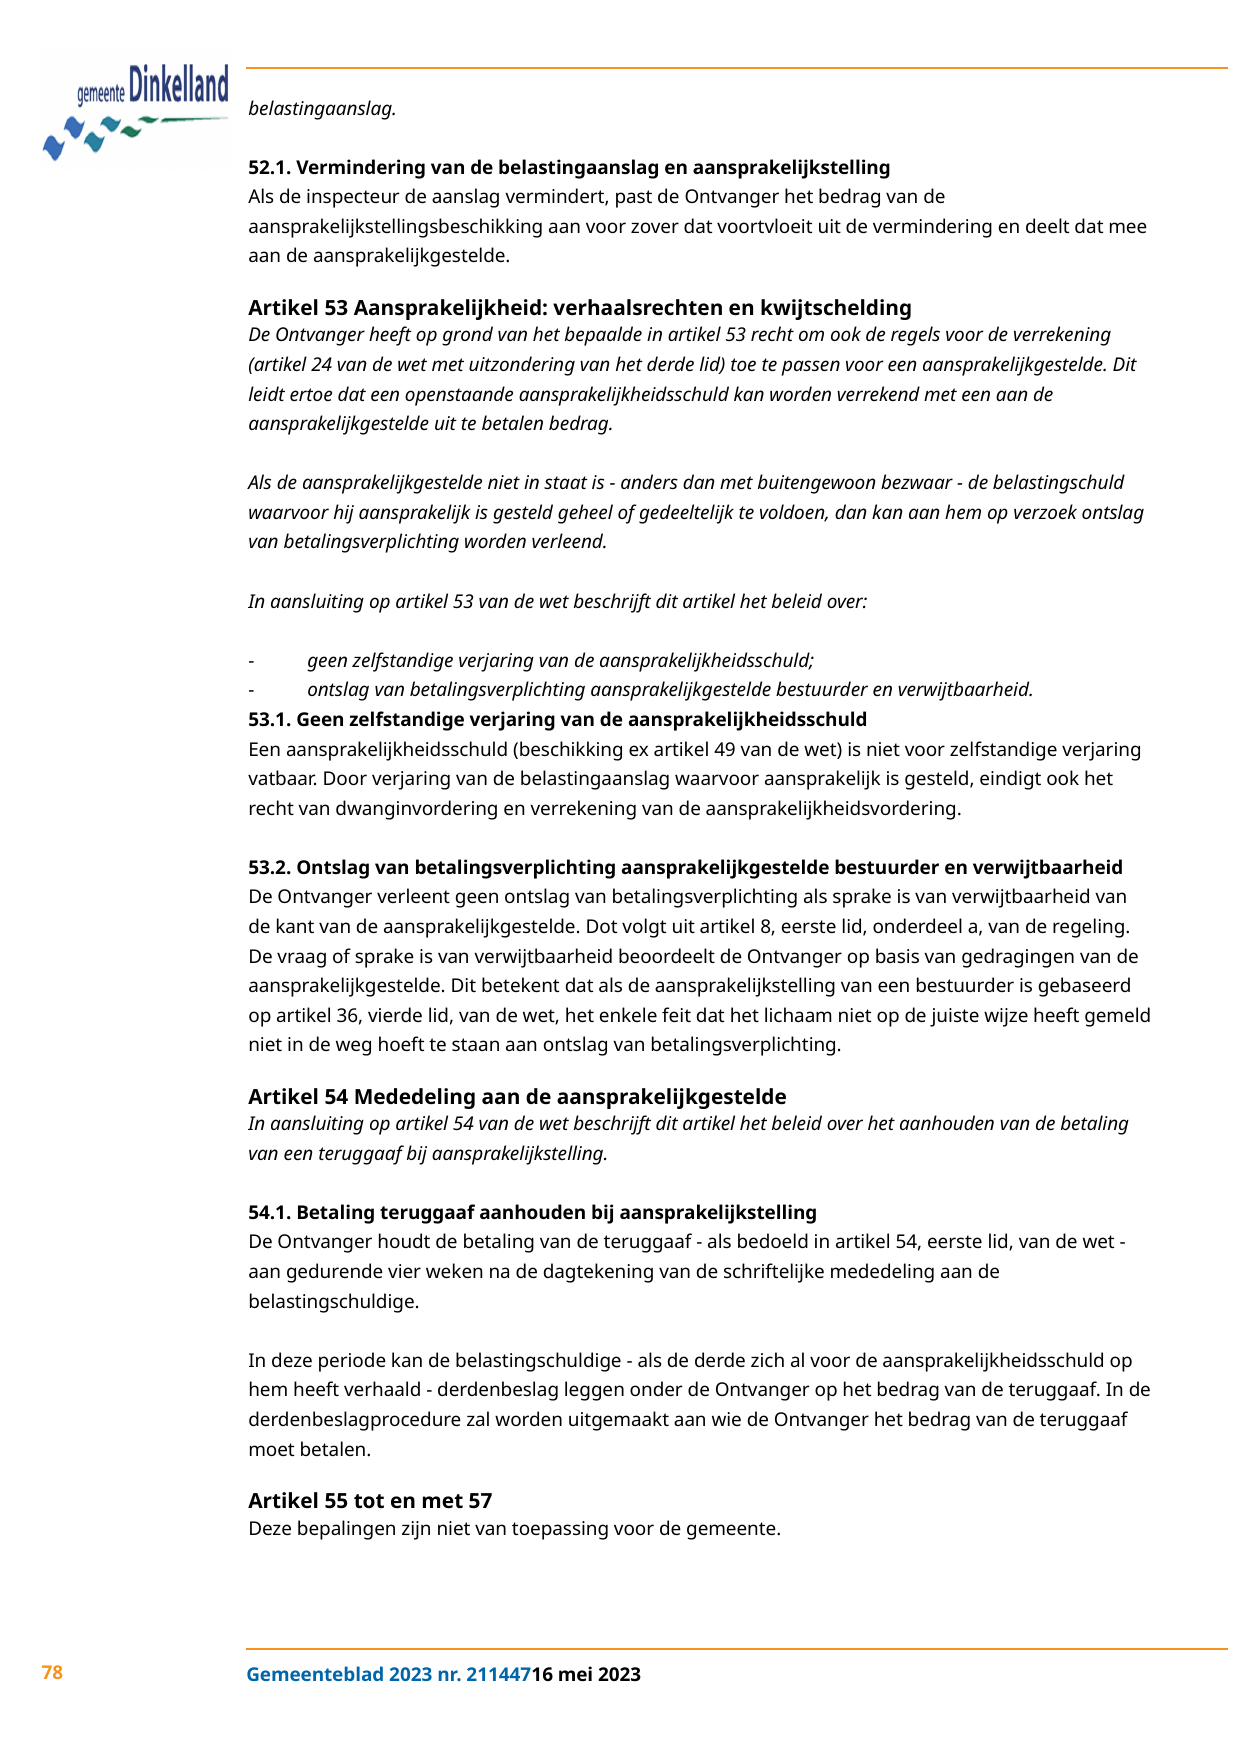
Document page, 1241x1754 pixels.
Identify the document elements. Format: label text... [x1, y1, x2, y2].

text 53.1. Geen zelfstandige verjaring van de aansprakelijkheidsschuld [248, 706, 1152, 732]
text In deze periode kan de belastingschuldige - als de derde zich al voor de aansprakelijkheidsschuld op hem heeft verhaald - derdenbeslag leggen onder de Ontvanger op het bedrag van de teruggaaf. In de derdenbeslagprocedure zal worden uitgemaakt aan wie de Ontvanger het bedrag van de teruggaaf moet betalen. [248, 1347, 1152, 1462]
list geen zelfstandige verjaring van de aansprakelijkheidsschuld; [248, 647, 1152, 673]
list ontslag van betalingsverplichting aansprakelijkgestelde bestuurder en verwijtbaarheid. [248, 677, 1152, 702]
picture [41, 47, 231, 172]
text De Ontvanger verleent geen ontslag van betalingsverplichting als sprake is van verwijtbaarheid van de kant van de aansprakelijkgestelde. Dot volgt uit artikel 8, eerste lid, onderdeel a, van de regeling. De vraag of sprake is van verwijtbaarheid beoordeelt de Ontvanger op basis van gedragingen van de aansprakelijkgestelde. Dit betekent dat als de aansprakelijkstelling van een bestuurder is gebaseerd op artikel 36, vierde lid, van de wet, het enkele feit dat het lichaam niet op de juiste wijze heeft gemeld niet in de weg hoeft te staan aan ontslag van betalingsverplichting. [248, 884, 1152, 1057]
text 52.1. Vermindering van de belastingaanslag en aansprakelijkstelling [248, 154, 1152, 180]
text Als de aansprakelijkgestelde niet in staat is - anders dan met buitengewoon bezwaar - de belastingschuld waarvoor hij aansprakelijk is gesteld geheel of gedeeltelijk te voldoen, dan kan aan hem op verzoek ontslag van betalingsverplichting worden verleend. [248, 469, 1152, 554]
text 54.1. Betaling teruggaaf aanhouden bij aansprakelijkstelling [248, 1199, 1152, 1225]
text belastingaanslag. [248, 95, 1152, 121]
text Artikel 53 Aansprakelijkheid: verhaalsrechten en kwijtschelding [248, 293, 1152, 322]
text 53.2. Ontslag van betalingsverplichting aansprakelijkgestelde bestuurder en verwijtbaarheid [248, 854, 1152, 880]
text In aansluiting op artikel 54 van de wet beschrijft dit artikel het beleid over het aanhouden van de betaling van een teruggaaf bij aansprakelijkstelling. [248, 1110, 1152, 1166]
text Artikel 55 tot en met 57 [248, 1486, 1152, 1515]
text Deze bepalingen zijn niet van toepassing voor de gemeente. [248, 1515, 1152, 1540]
text De Ontvanger heeft op grond van het bepaalde in artikel 53 recht om ook de regels voor de verrekening (artikel 24 van de wet met uitzondering van het derde lid) toe te passen voor een aansprakelijkgestelde. Dit leidt ertoe dat een openstaande aansprakelijkheidsschuld kan worden verrekend met een aan de aansprakelijkgestelde uit te betalen bedrag. [248, 322, 1152, 436]
text In aansluiting op artikel 53 van de wet beschrijft dit artikel het beleid over: [248, 588, 1152, 613]
text Artikel 54 Mededeling aan de aansprakelijkgestelde [248, 1082, 1152, 1110]
text Een aansprakelijkheidsschuld (beschikking ex artikel 49 van de wet) is niet voor zelfstandige verjaring vatbaar. Door verjaring van de belastingaanslag waarvoor aansprakelijk is gesteld, eindigt ook het recht van dwanginvordering en verrekening van de aansprakelijkheidsvordering. [248, 736, 1152, 821]
text Als de inspecteur de aanslag vermindert, past de Ontvanger het bedrag van de aansprakelijkstellingsbeschikking aan voor zover dat voortvloeit uit de vermindering en deelt dat mee aan de aansprakelijkgestelde. [248, 183, 1152, 268]
text De Ontvanger houdt de betaling van de teruggaaf - als bedoeld in artikel 54, eerste lid, van de wet - aan gedurende vier weken na de dagtekening van de schriftelijke mededeling aan de belastingschuldige. [248, 1229, 1152, 1314]
